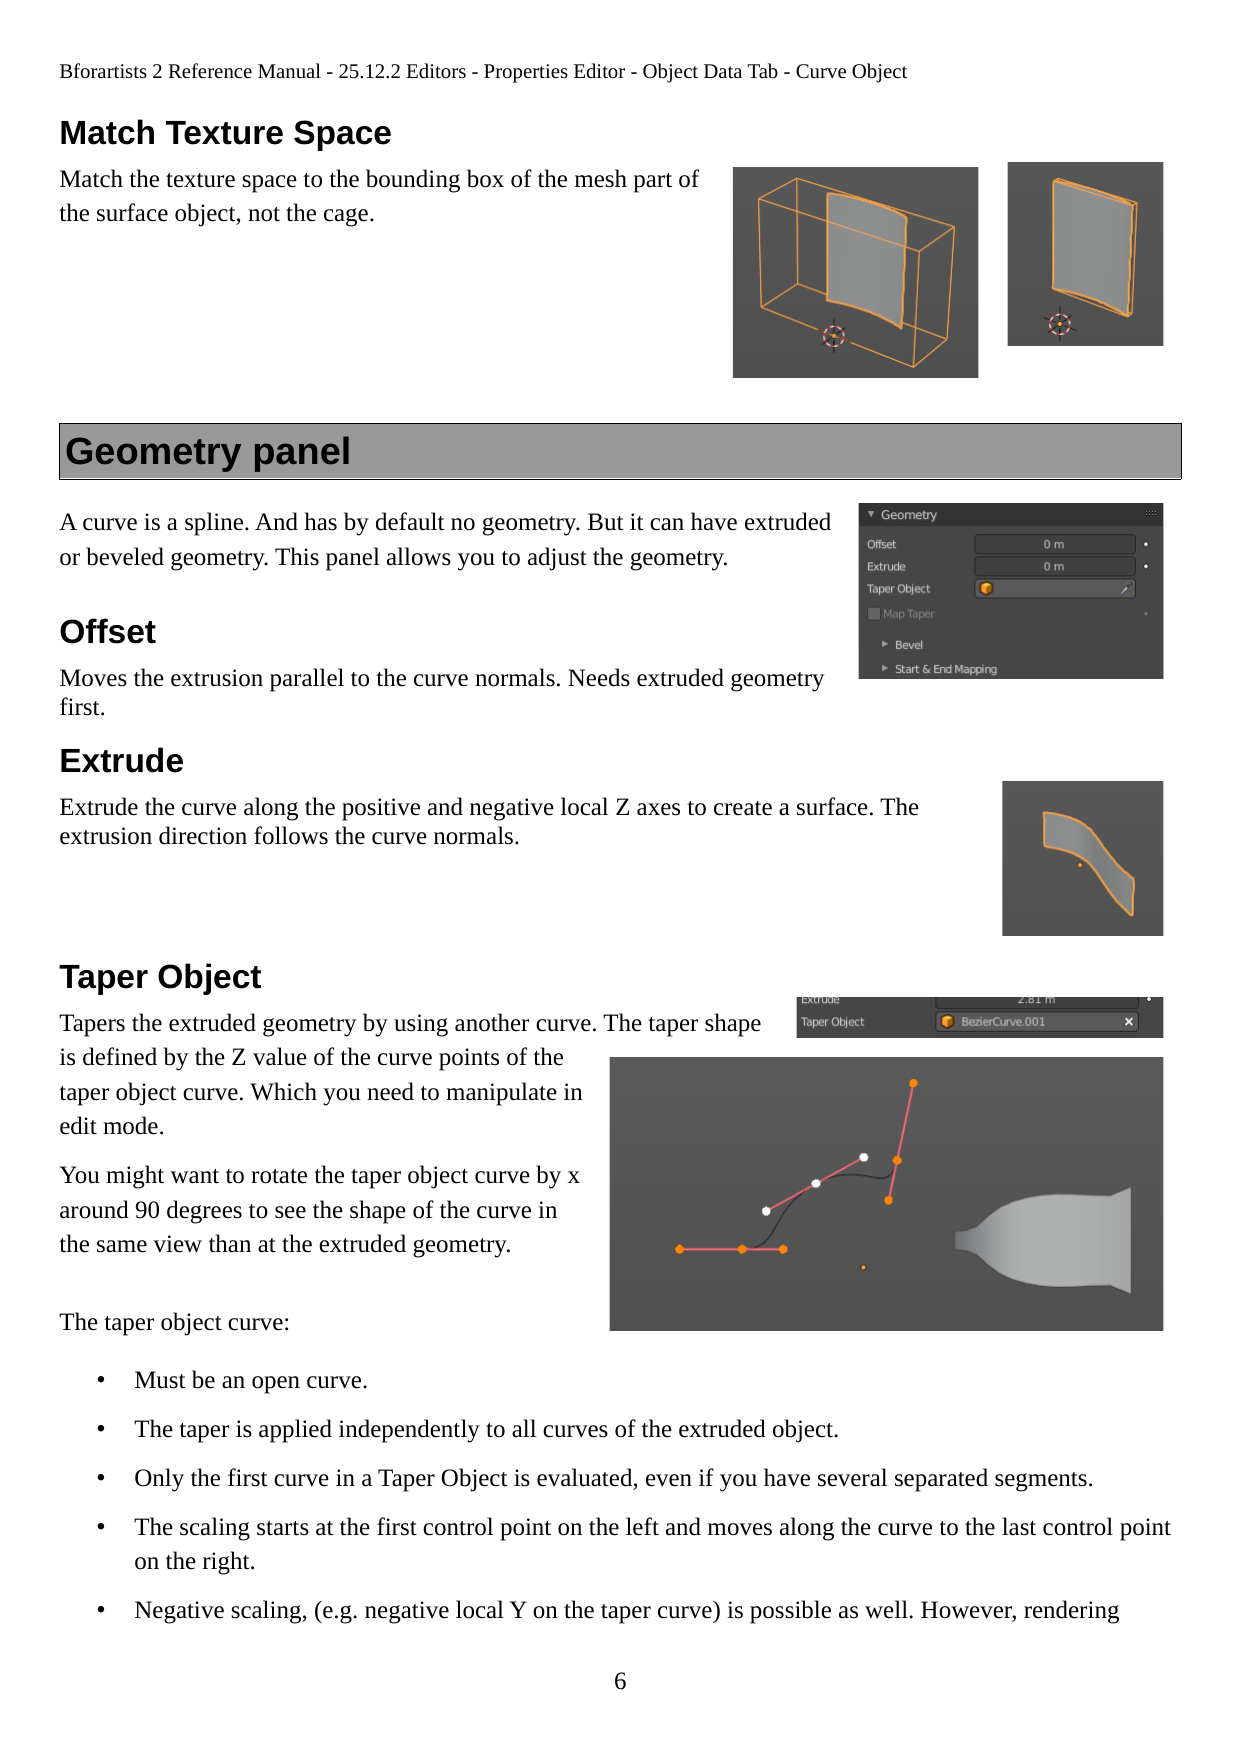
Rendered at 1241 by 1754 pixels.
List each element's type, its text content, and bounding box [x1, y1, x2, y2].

subtitle Offset [59, 612, 858, 650]
text Tapers the extruded geometry by using another curve. The taper shape is defined by the Z value of the curve points of the taper object curve. Which you need to manipulate in edit mode. [59, 1008, 1181, 1140]
text Moves the extrusion parallel to the curve normals. Needs extruded geometry first. [59, 663, 1181, 720]
subtitle Match Texture Space [59, 113, 1181, 151]
subtitle [1164, 612, 1181, 650]
subtitle Extrude [59, 741, 1181, 780]
picture [732, 167, 979, 378]
list Only the first curve in a Taper Object is evaluated, even if you have several separated segments. [97, 1463, 1181, 1492]
list The scaling starts at the first control point on the left and moves along the curve to the last control point on the right. [97, 1512, 1181, 1575]
list Negative scaling, (e.g. negative local Y on the taper curve) is possible as well. However, rendering [97, 1596, 1181, 1624]
text You might want to rotate the taper object curve by x around 90 degrees to see the shape of the curve in the same view than at the extruded geometry. [59, 1161, 609, 1258]
text A curve is a spline. And has by default no geometry. But it can have extruded or beveled geometry. This panel allows you to adjust the geometry. [59, 507, 858, 571]
picture [796, 997, 1164, 1038]
subtitle Taper Object [59, 957, 1181, 996]
text Extrude the curve along the positive and negative local Z axes to create a surface. The extrusion direction follows the curve normals. [59, 792, 1002, 850]
text The taper object curve: [59, 1307, 1181, 1336]
list The taper is applied independently to all curves of the extruded object. [97, 1414, 1181, 1443]
picture [1002, 781, 1164, 936]
picture [1007, 162, 1164, 346]
picture [858, 503, 1164, 679]
list Must be an open curve. [97, 1365, 1181, 1393]
text Match the texture space to the bounding box of the mesh part of the surface object, not the cage. [59, 164, 1007, 227]
picture [609, 1057, 1164, 1331]
table_header Geometry panel [60, 424, 1181, 478]
